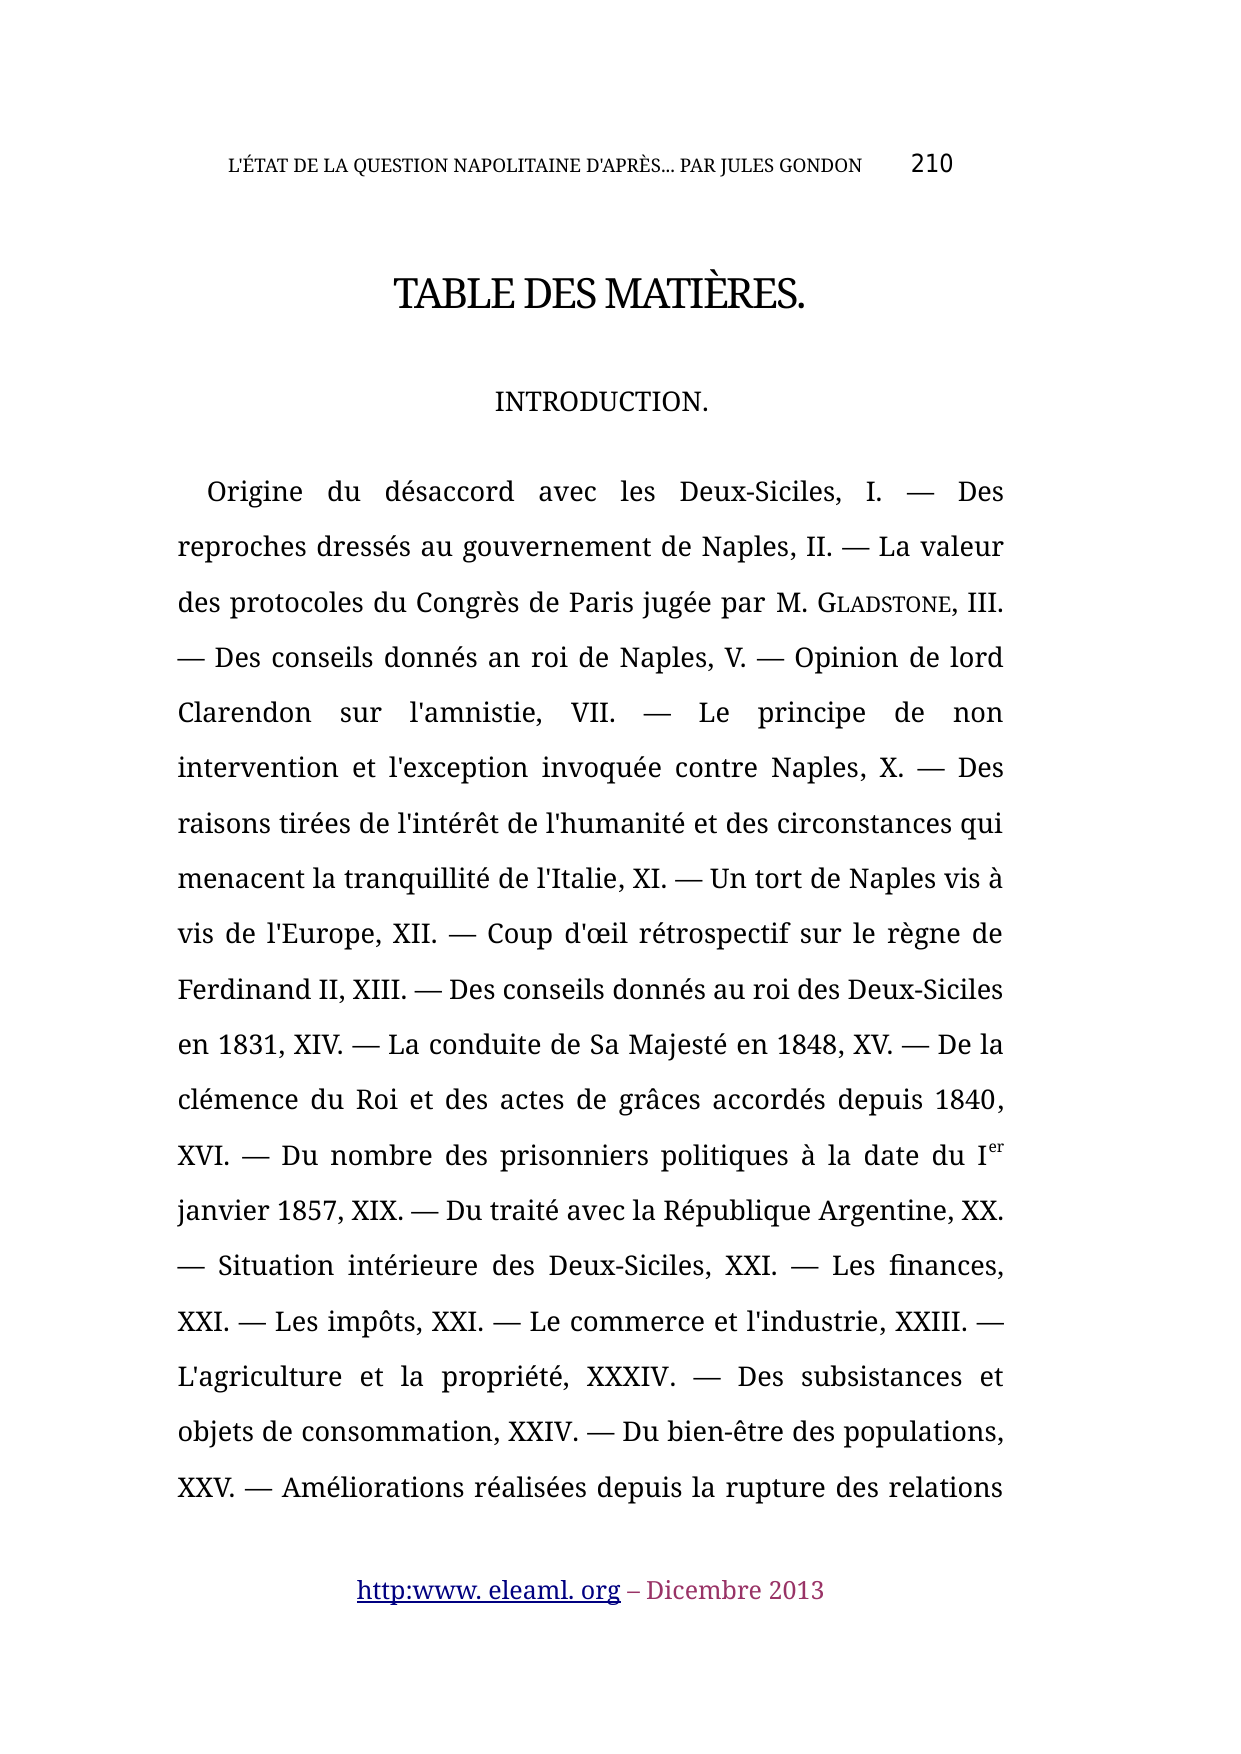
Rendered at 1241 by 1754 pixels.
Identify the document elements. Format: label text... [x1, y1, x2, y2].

text INTRODUCTION. [177, 383, 1004, 420]
text TABLE DES MATIÈRES. [177, 264, 1004, 320]
text Origine du désaccord avec les Deux-Siciles, I. — Des reproches dressés au gouvernement de Naples, II. — La valeur des protocoles du Congrès de Paris jugée par M. Gladstone, III. — Des conseils donnés an roi de Naples, V. — Opinion de lord Clarendon sur l'amnistie, VII. — Le principe de non intervention et l'exception invoquée contre Naples, X. — Des raisons tirées de l'intérêt de l'humanité et des circonstances qui menacent la tranquillité de l'Italie, XI. — Un tort de Naples vis à vis de l'Europe, XII. — Coup d'œil rétrospectif sur le règne de Ferdinand II, XIII. — Des conseils donnés au roi des Deux-Siciles en 1831, XIV. — La conduite de Sa Majesté en 1848, XV. — De la clémence du Roi et des actes de grâces accordés depuis 1840, XVI. — Du nombre des prisonniers politiques à la date du Ier janvier 1857, XIX. — Du traité avec la République Argentine, XX. — Situation intérieure des Deux-Siciles, XXI. — Les finances, XXI. — Les impôts, XXI. — Le commerce et l'industrie, XXIII. — L'agriculture et la propriété, XXXIV. — Des subsistances et objets de consommation, XXIV. — Du bien-être des populations, XXV. — Améliorations réalisées depuis la rupture des relations [177, 472, 1004, 1505]
